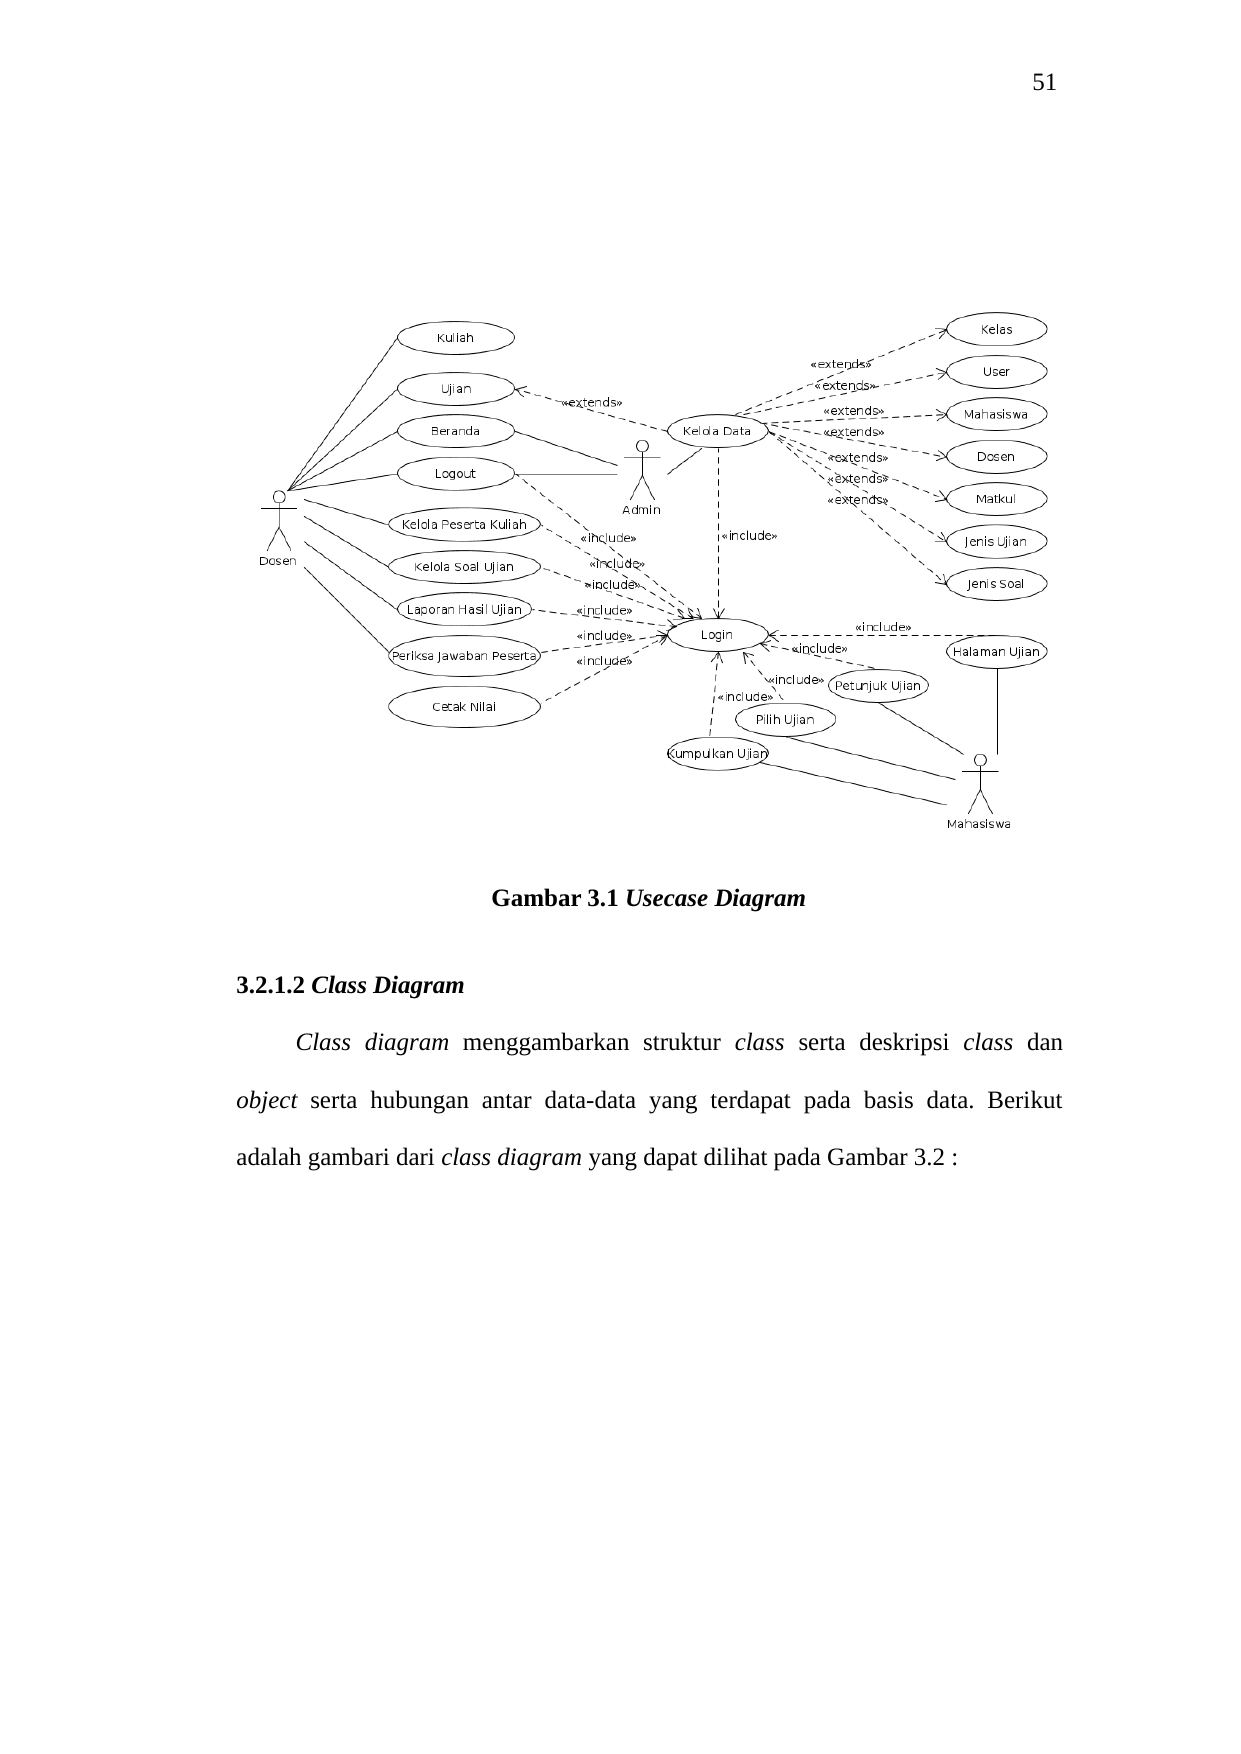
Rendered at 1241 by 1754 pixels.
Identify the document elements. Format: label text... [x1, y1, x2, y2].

subtitle 3.2.1.2 Class Diagram [236, 970, 1063, 998]
text Gambar 3.1 Usecase Diagram [236, 883, 1063, 912]
text Class diagram menggambarkan struktur class serta deskripsi class dan object serta hubungan antar data-data yang terdapat pada basis data. Berikut adalah gambari dari class diagram yang dapat dilihat pada Gambar 3.2 : [236, 1027, 1063, 1171]
picture [236, 295, 1064, 855]
